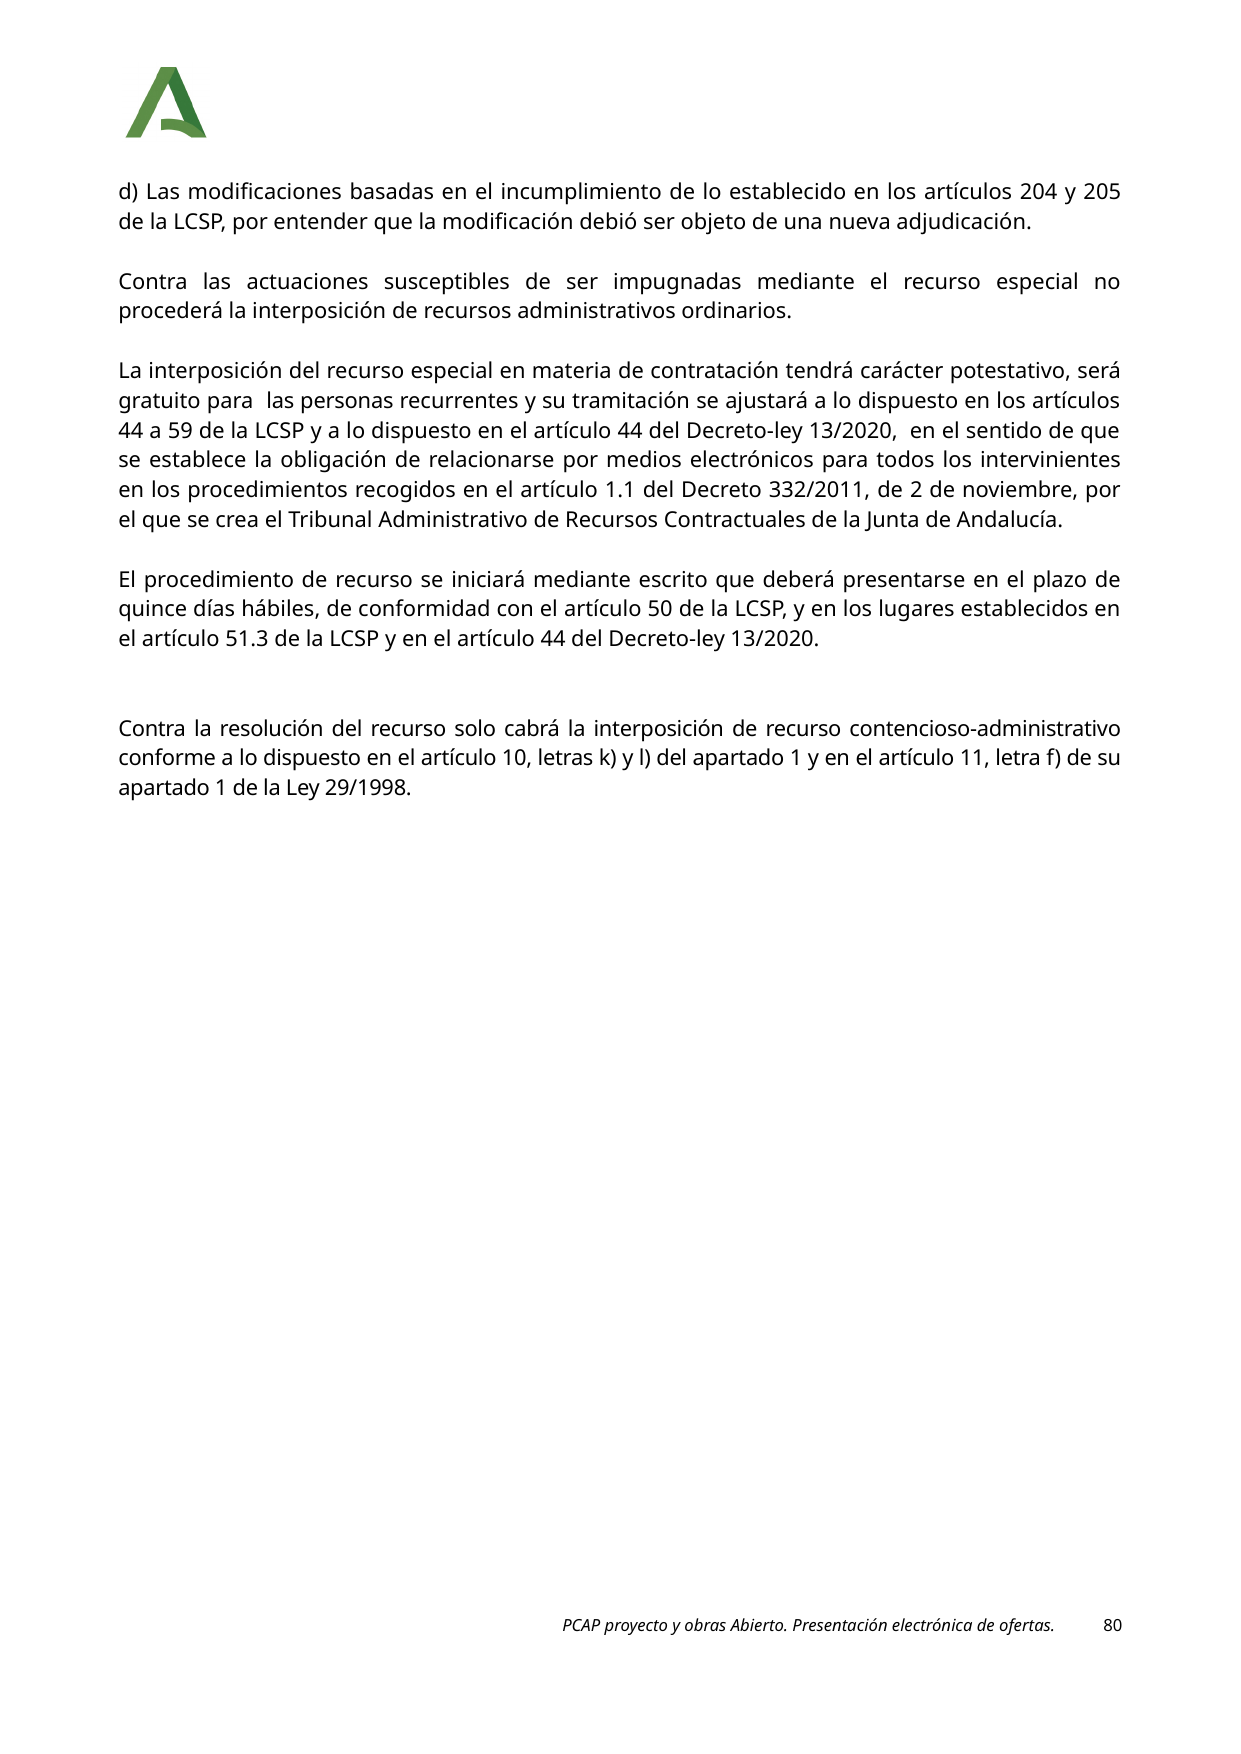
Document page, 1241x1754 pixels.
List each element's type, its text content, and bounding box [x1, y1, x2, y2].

text La interposición del recurso especial en materia de contratación tendrá carácter potestativo, será gratuito para las personas recurrentes y su tramitación se ajustará a lo dispuesto en los artículos 44 a 59 de la LCSP y a lo dispuesto en el artículo 44 del Decreto-ley 13/2020, en el sentido de que se establece la obligación de relacionarse por medios electrónicos para todos los intervinientes en los procedimientos recogidos en el artículo 1.1 del Decreto 332/2011, de 2 de noviembre, por el que se crea el Tribunal Administrativo de Recursos Contractuales de la Junta de Andalucía. [118, 355, 1122, 534]
picture [121, 62, 210, 142]
text El procedimiento de recurso se iniciará mediante escrito que deberá presentarse en el plazo de quince días hábiles, de conformidad con el artículo 50 de la LCSP, y en los lugares establecidos en el artículo 51.3 de la LCSP y en el artículo 44 del Decreto-ley 13/2020. [118, 564, 1122, 653]
text Contra la resolución del recurso solo cabrá la interposición de recurso contencioso-administrativo conforme a lo dispuesto en el artículo 10, letras k) y l) del apartado 1 y en el artículo 11, letra f) de su apartado 1 de la Ley 29/1998. [118, 713, 1122, 802]
text d) Las modificaciones basadas en el incumplimiento de lo establecido en los artículos 204 y 205 de la LCSP, por entender que la modificación debió ser objeto de una nueva adjudicación. [118, 176, 1122, 236]
text Contra las actuaciones susceptibles de ser impugnadas mediante el recurso especial no procederá la interposición de recursos administrativos ordinarios. [118, 266, 1122, 325]
